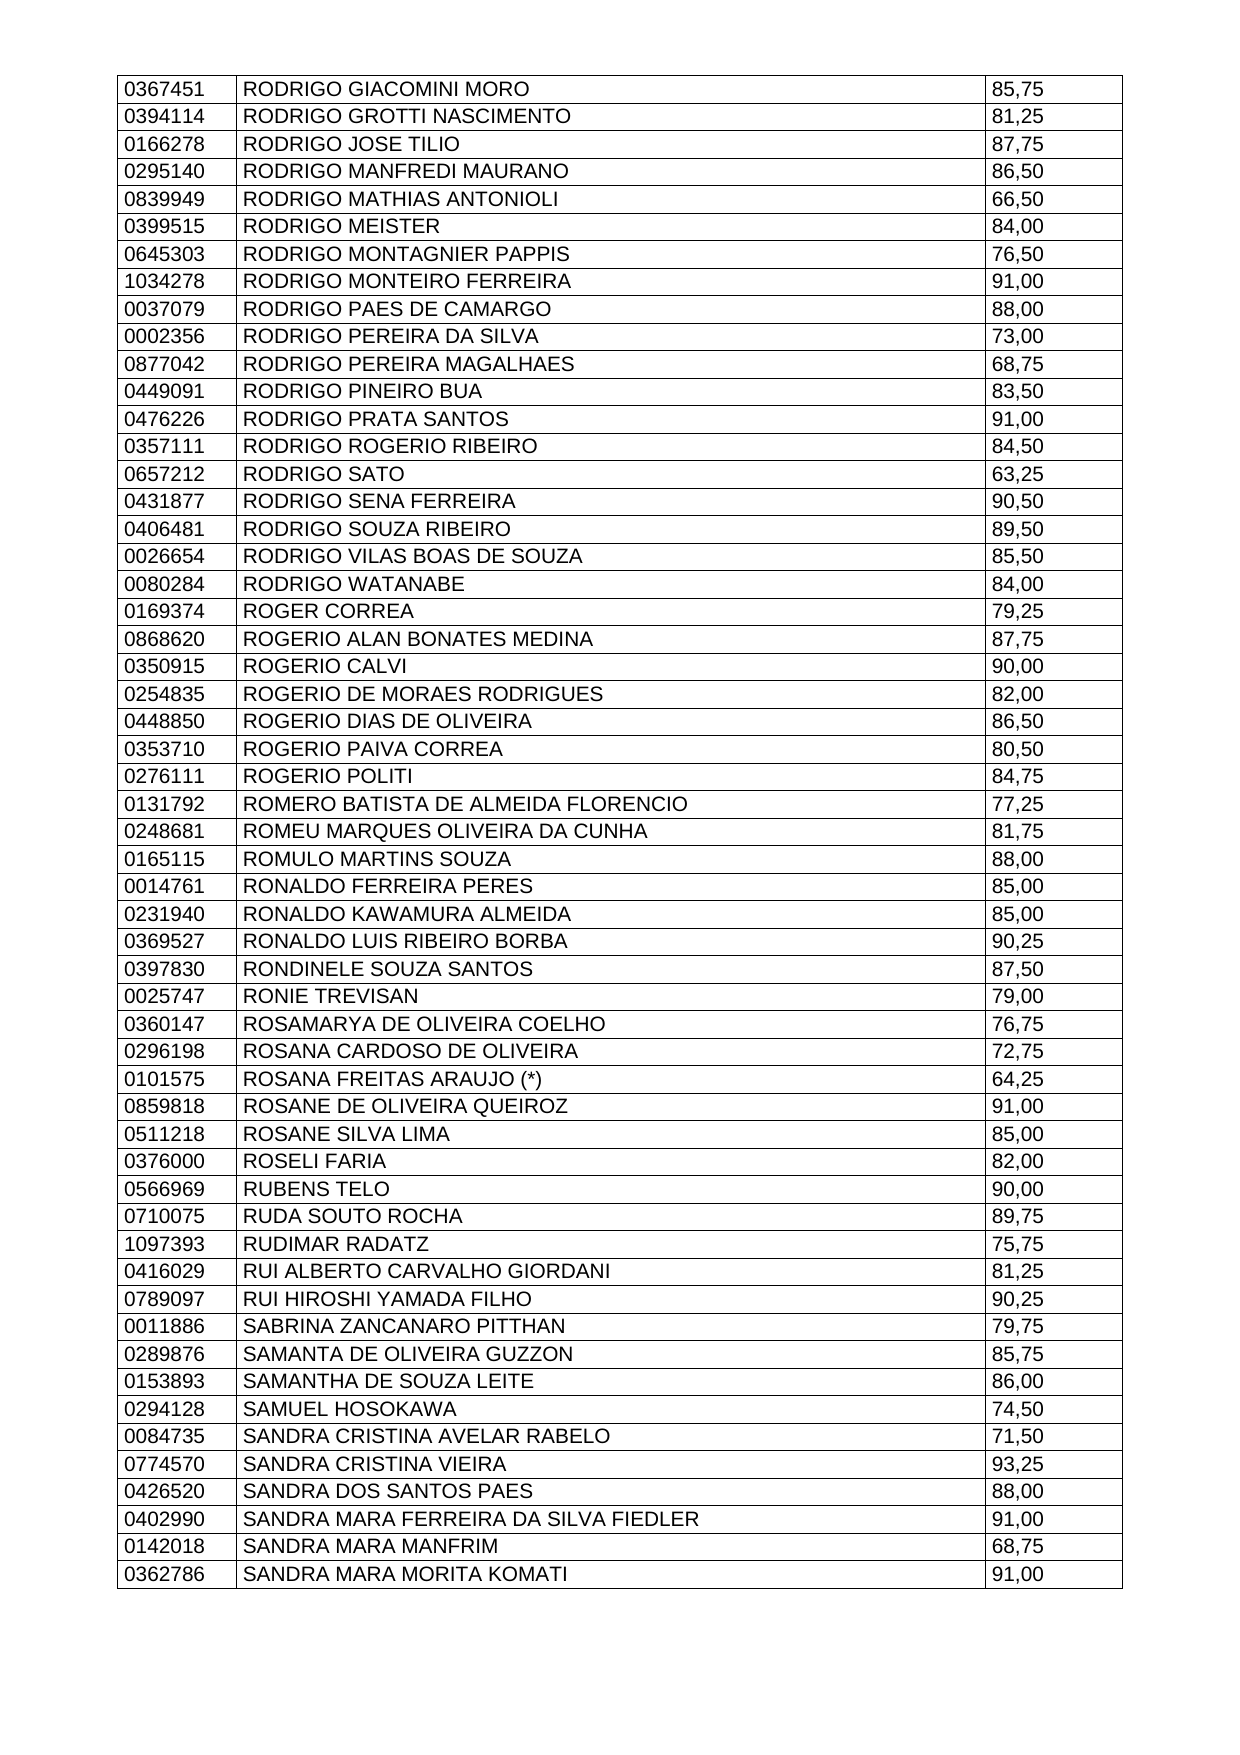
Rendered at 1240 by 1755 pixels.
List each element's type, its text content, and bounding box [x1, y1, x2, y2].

table_cell RODRIGO MONTEIRO FERREIRA [237, 269, 985, 295]
table_cell 85,00 [986, 874, 1122, 900]
table_cell 77,25 [986, 791, 1122, 817]
table_cell 90,25 [986, 929, 1122, 955]
table_cell 91,00 [986, 1561, 1122, 1587]
table_cell ROMERO BATISTA DE ALMEIDA FLORENCIO [237, 791, 985, 817]
table_cell 81,75 [986, 819, 1122, 845]
table_cell 0248681 [118, 819, 236, 845]
table_cell 91,00 [986, 1094, 1122, 1120]
table_cell 0101575 [118, 1066, 236, 1092]
table_cell 0165115 [118, 846, 236, 872]
table_cell 68,75 [986, 1534, 1122, 1560]
table_cell 63,25 [986, 461, 1122, 487]
table_cell 90,00 [986, 654, 1122, 680]
table_cell RODRIGO ROGERIO RIBEIRO [237, 434, 985, 460]
table_cell 0645303 [118, 241, 236, 267]
table_cell 85,50 [986, 544, 1122, 570]
table_cell ROMEU MARQUES OLIVEIRA DA CUNHA [237, 819, 985, 845]
table_cell 81,25 [986, 104, 1122, 130]
table_cell SABRINA ZANCANARO PITTHAN [237, 1314, 985, 1340]
table_cell 0026654 [118, 544, 236, 570]
table_cell SANDRA MARA FERREIRA DA SILVA FIEDLER [237, 1506, 985, 1532]
table_cell 74,50 [986, 1396, 1122, 1422]
table_cell 0431877 [118, 489, 236, 515]
table_cell ROSAMARYA DE OLIVEIRA COELHO [237, 1011, 985, 1037]
table_cell 0276111 [118, 764, 236, 790]
table_cell 0426520 [118, 1479, 236, 1505]
table_cell 0142018 [118, 1534, 236, 1560]
table_cell 88,00 [986, 296, 1122, 322]
table_cell 0376000 [118, 1149, 236, 1175]
table_cell 0231940 [118, 901, 236, 927]
table_cell 0657212 [118, 461, 236, 487]
table_cell 87,75 [986, 626, 1122, 652]
table_cell 83,50 [986, 379, 1122, 405]
table_cell 84,00 [986, 571, 1122, 597]
table_cell 0289876 [118, 1341, 236, 1367]
table_cell RODRIGO SOUZA RIBEIRO [237, 516, 985, 542]
table_cell 0394114 [118, 104, 236, 130]
table_cell 85,00 [986, 901, 1122, 927]
table_cell 0166278 [118, 131, 236, 157]
table_cell 79,75 [986, 1314, 1122, 1340]
table_cell 81,25 [986, 1259, 1122, 1285]
table_cell 1097393 [118, 1231, 236, 1257]
table_cell 79,00 [986, 984, 1122, 1010]
table_cell 0037079 [118, 296, 236, 322]
table_cell SAMUEL HOSOKAWA [237, 1396, 985, 1422]
table_cell 0397830 [118, 956, 236, 982]
table_cell 0014761 [118, 874, 236, 900]
table_cell RONALDO LUIS RIBEIRO BORBA [237, 929, 985, 955]
table_cell 90,25 [986, 1286, 1122, 1312]
table_cell ROGERIO POLITI [237, 764, 985, 790]
table_cell ROGERIO CALVI [237, 654, 985, 680]
table_cell 85,00 [986, 1121, 1122, 1147]
table_cell 0789097 [118, 1286, 236, 1312]
table_cell RODRIGO SENA FERREIRA [237, 489, 985, 515]
table_cell 0131792 [118, 791, 236, 817]
table_cell RUI HIROSHI YAMADA FILHO [237, 1286, 985, 1312]
table_cell 88,00 [986, 846, 1122, 872]
table_cell 85,75 [986, 1341, 1122, 1367]
table_cell 0859818 [118, 1094, 236, 1120]
table_cell 0153893 [118, 1369, 236, 1395]
table_cell 0476226 [118, 406, 236, 432]
table_cell 80,50 [986, 736, 1122, 762]
table_cell 0367451 [118, 76, 236, 102]
table_cell 68,75 [986, 351, 1122, 377]
table_cell 0566969 [118, 1176, 236, 1202]
table_cell RUDA SOUTO ROCHA [237, 1204, 985, 1230]
table_cell 86,50 [986, 709, 1122, 735]
table_cell ROSANE SILVA LIMA [237, 1121, 985, 1147]
table_cell RODRIGO PEREIRA MAGALHAES [237, 351, 985, 377]
table_cell 0839949 [118, 186, 236, 212]
table_cell 0169374 [118, 599, 236, 625]
table_cell RUI ALBERTO CARVALHO GIORDANI [237, 1259, 985, 1285]
table_cell ROSANA CARDOSO DE OLIVEIRA [237, 1039, 985, 1065]
table_cell 87,50 [986, 956, 1122, 982]
table_cell 89,50 [986, 516, 1122, 542]
table_cell RUDIMAR RADATZ [237, 1231, 985, 1257]
table_cell SANDRA CRISTINA AVELAR RABELO [237, 1424, 985, 1450]
table_cell 85,75 [986, 76, 1122, 102]
table_cell 91,00 [986, 269, 1122, 295]
table_cell ROSELI FARIA [237, 1149, 985, 1175]
table_cell SANDRA MARA MORITA KOMATI [237, 1561, 985, 1587]
table_cell 82,00 [986, 1149, 1122, 1175]
table_cell 0868620 [118, 626, 236, 652]
table_cell 89,75 [986, 1204, 1122, 1230]
table_cell RODRIGO PINEIRO BUA [237, 379, 985, 405]
table_cell RODRIGO VILAS BOAS DE SOUZA [237, 544, 985, 570]
table_cell 82,00 [986, 681, 1122, 707]
table_cell RONALDO KAWAMURA ALMEIDA [237, 901, 985, 927]
table_cell ROGERIO PAIVA CORREA [237, 736, 985, 762]
table_cell 86,00 [986, 1369, 1122, 1395]
table_cell SANDRA CRISTINA VIEIRA [237, 1451, 985, 1477]
table_cell ROGERIO DE MORAES RODRIGUES [237, 681, 985, 707]
table_cell RODRIGO WATANABE [237, 571, 985, 597]
table_cell 76,50 [986, 241, 1122, 267]
table_cell 0399515 [118, 214, 236, 240]
table_cell RODRIGO SATO [237, 461, 985, 487]
table_cell 0296198 [118, 1039, 236, 1065]
table_cell RODRIGO MANFREDI MAURANO [237, 159, 985, 185]
table_cell ROMULO MARTINS SOUZA [237, 846, 985, 872]
table_cell 88,00 [986, 1479, 1122, 1505]
table_cell 84,00 [986, 214, 1122, 240]
table_cell ROGERIO DIAS DE OLIVEIRA [237, 709, 985, 735]
table_cell RODRIGO PEREIRA DA SILVA [237, 324, 985, 350]
table_cell 0084735 [118, 1424, 236, 1450]
table_cell ROSANE DE OLIVEIRA QUEIROZ [237, 1094, 985, 1120]
table_cell 0448850 [118, 709, 236, 735]
table_cell RODRIGO PAES DE CAMARGO [237, 296, 985, 322]
table_cell 87,75 [986, 131, 1122, 157]
table_cell 0350915 [118, 654, 236, 680]
table_cell 79,25 [986, 599, 1122, 625]
table_cell 90,00 [986, 1176, 1122, 1202]
table_cell 66,50 [986, 186, 1122, 212]
table_cell 0254835 [118, 681, 236, 707]
table_cell ROSANA FREITAS ARAUJO (*) [237, 1066, 985, 1092]
table_cell RODRIGO GROTTI NASCIMENTO [237, 104, 985, 130]
table_cell RONDINELE SOUZA SANTOS [237, 956, 985, 982]
table_cell RONALDO FERREIRA PERES [237, 874, 985, 900]
table_cell 71,50 [986, 1424, 1122, 1450]
table_cell 84,50 [986, 434, 1122, 460]
table_cell RODRIGO MONTAGNIER PAPPIS [237, 241, 985, 267]
table_cell 75,75 [986, 1231, 1122, 1257]
table_cell RUBENS TELO [237, 1176, 985, 1202]
table_cell 0774570 [118, 1451, 236, 1477]
table_cell 0295140 [118, 159, 236, 185]
table_cell SANDRA MARA MANFRIM [237, 1534, 985, 1560]
table_cell 0402990 [118, 1506, 236, 1532]
table_cell 76,75 [986, 1011, 1122, 1037]
table_cell 0449091 [118, 379, 236, 405]
table_cell 91,00 [986, 406, 1122, 432]
table_cell 91,00 [986, 1506, 1122, 1532]
table_cell 0369527 [118, 929, 236, 955]
table_cell 86,50 [986, 159, 1122, 185]
table_cell RODRIGO MEISTER [237, 214, 985, 240]
table_cell 0294128 [118, 1396, 236, 1422]
table_cell RODRIGO MATHIAS ANTONIOLI [237, 186, 985, 212]
table_cell RODRIGO PRATA SANTOS [237, 406, 985, 432]
table_cell 72,75 [986, 1039, 1122, 1065]
table_cell SAMANTHA DE SOUZA LEITE [237, 1369, 985, 1395]
table_cell SANDRA DOS SANTOS PAES [237, 1479, 985, 1505]
table_cell 0360147 [118, 1011, 236, 1037]
table_cell 1034278 [118, 269, 236, 295]
table_cell ROGER CORREA [237, 599, 985, 625]
table_cell RONIE TREVISAN [237, 984, 985, 1010]
table_cell 0011886 [118, 1314, 236, 1340]
table_cell 0710075 [118, 1204, 236, 1230]
table_cell RODRIGO JOSE TILIO [237, 131, 985, 157]
table_cell 0416029 [118, 1259, 236, 1285]
table_cell 93,25 [986, 1451, 1122, 1477]
table_cell ROGERIO ALAN BONATES MEDINA [237, 626, 985, 652]
table_cell 84,75 [986, 764, 1122, 790]
table_cell 0002356 [118, 324, 236, 350]
table_cell RODRIGO GIACOMINI MORO [237, 76, 985, 102]
table_cell 73,00 [986, 324, 1122, 350]
table_cell 0877042 [118, 351, 236, 377]
table_cell 0362786 [118, 1561, 236, 1587]
table_cell 0025747 [118, 984, 236, 1010]
table_cell 90,50 [986, 489, 1122, 515]
table_cell SAMANTA DE OLIVEIRA GUZZON [237, 1341, 985, 1367]
table_cell 0511218 [118, 1121, 236, 1147]
table_cell 0357111 [118, 434, 236, 460]
table_cell 64,25 [986, 1066, 1122, 1092]
table_cell 0080284 [118, 571, 236, 597]
table_cell 0406481 [118, 516, 236, 542]
table_cell 0353710 [118, 736, 236, 762]
